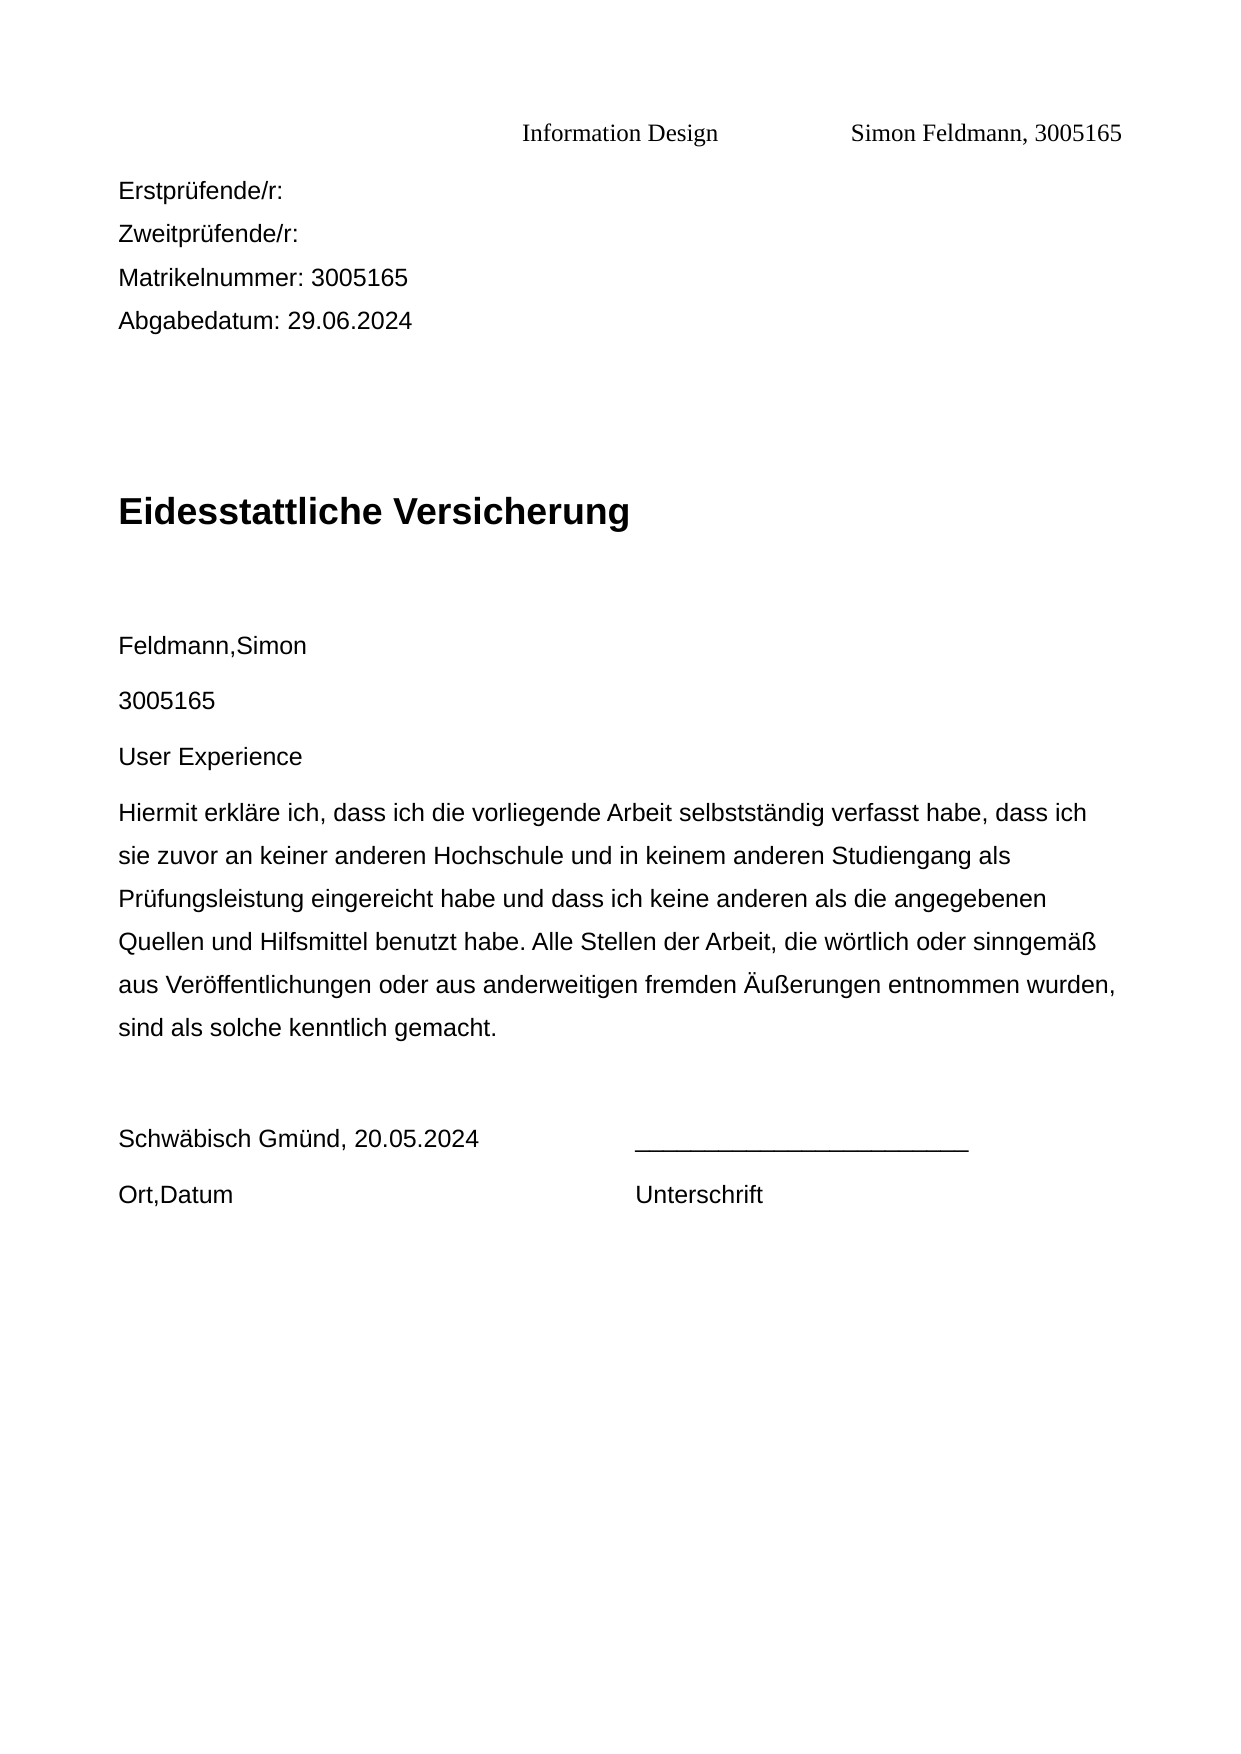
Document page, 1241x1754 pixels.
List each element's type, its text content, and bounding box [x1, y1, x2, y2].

text Schwäbisch Gmünd, 20.05.2024 ________________________ [118, 1124, 1122, 1153]
text Abgabedatum: 29.06.2024 [118, 306, 1122, 334]
subtitle Eidesstattliche Versicherung [118, 489, 1122, 532]
text Hiermit erkläre ich, dass ich die vorliegende Arbeit selbstständig verfasst habe, dass ich sie zuvor an keiner anderen Hochschule und in keinem anderen Studiengang als Prüfungsleistung eingereicht habe und dass ich keine anderen als die angegebenen Quellen und Hilfsmittel benutzt habe. Alle Stellen der Arbeit, die wörtlich oder sinngemäß aus Veröffentlichungen oder aus anderweitigen fremden Äußerungen entnommen wurden, sind als solche kenntlich gemacht. [118, 798, 1122, 1042]
text Matrikelnummer: 3005165 [118, 263, 1122, 291]
text Feldmann,Simon [118, 631, 1122, 659]
text 3005165 [118, 686, 1122, 715]
text Ort,Datum Unterschrift [118, 1180, 1122, 1209]
text Erstprüfende/r: [118, 176, 1122, 205]
text User Experience [118, 742, 1122, 771]
text Zweitprüfende/r: [118, 219, 1122, 248]
